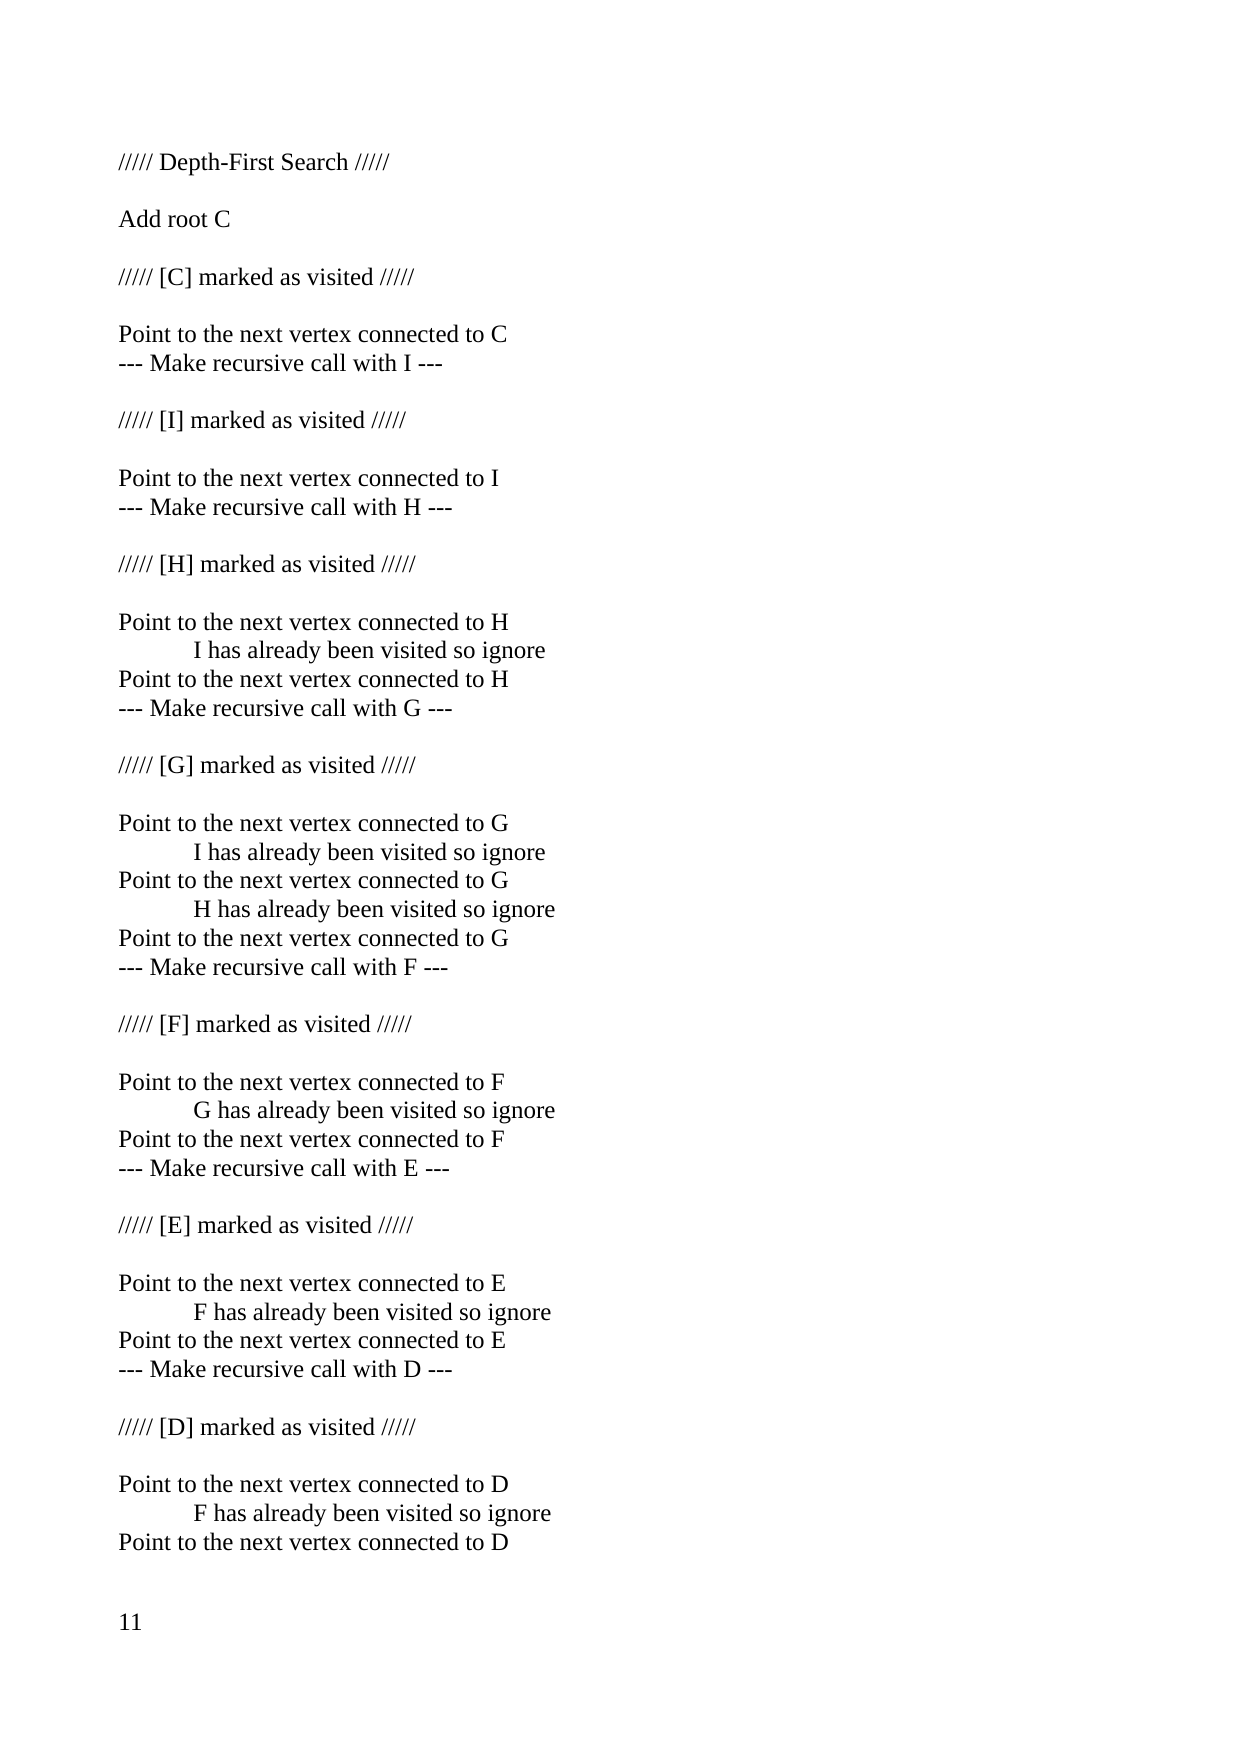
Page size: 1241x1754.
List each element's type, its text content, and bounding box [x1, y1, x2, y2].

text ///// [D] marked as visited ///// [118, 1412, 1122, 1441]
text I has already been visited so ignore [118, 837, 1122, 866]
text G has already been visited so ignore [118, 1096, 1122, 1124]
text Point to the next vertex connected to F [118, 1067, 1122, 1096]
text Point to the next vertex connected to F [118, 1124, 1122, 1153]
text Point to the next vertex connected to C [118, 319, 1122, 348]
text Point to the next vertex connected to G [118, 923, 1122, 952]
text F has already been visited so ignore [118, 1297, 1122, 1326]
text ///// [F] marked as visited ///// [118, 1009, 1122, 1038]
text Point to the next vertex connected to G [118, 808, 1122, 837]
text Point to the next vertex connected to H [118, 664, 1122, 693]
text ///// [C] marked as visited ///// [118, 262, 1122, 291]
text ///// Depth-First Search ///// [118, 147, 1122, 176]
text --- Make recursive call with D --- [118, 1354, 1122, 1383]
text Point to the next vertex connected to D [118, 1527, 1122, 1556]
text --- Make recursive call with I --- [118, 348, 1122, 377]
text Point to the next vertex connected to H [118, 607, 1122, 636]
text Point to the next vertex connected to E [118, 1268, 1122, 1297]
text ///// [I] marked as visited ///// [118, 406, 1122, 434]
text ///// [G] marked as visited ///// [118, 751, 1122, 779]
text Point to the next vertex connected to G [118, 866, 1122, 894]
text ///// [H] marked as visited ///// [118, 549, 1122, 578]
text I has already been visited so ignore [118, 636, 1122, 664]
text H has already been visited so ignore [118, 894, 1122, 923]
text F has already been visited so ignore [118, 1498, 1122, 1527]
text --- Make recursive call with E --- [118, 1153, 1122, 1182]
text --- Make recursive call with G --- [118, 693, 1122, 722]
text Add root C [118, 204, 1122, 233]
text Point to the next vertex connected to D [118, 1469, 1122, 1498]
text Point to the next vertex connected to E [118, 1326, 1122, 1354]
text --- Make recursive call with H --- [118, 492, 1122, 521]
text Point to the next vertex connected to I [118, 463, 1122, 492]
text ///// [E] marked as visited ///// [118, 1211, 1122, 1239]
text --- Make recursive call with F --- [118, 952, 1122, 981]
